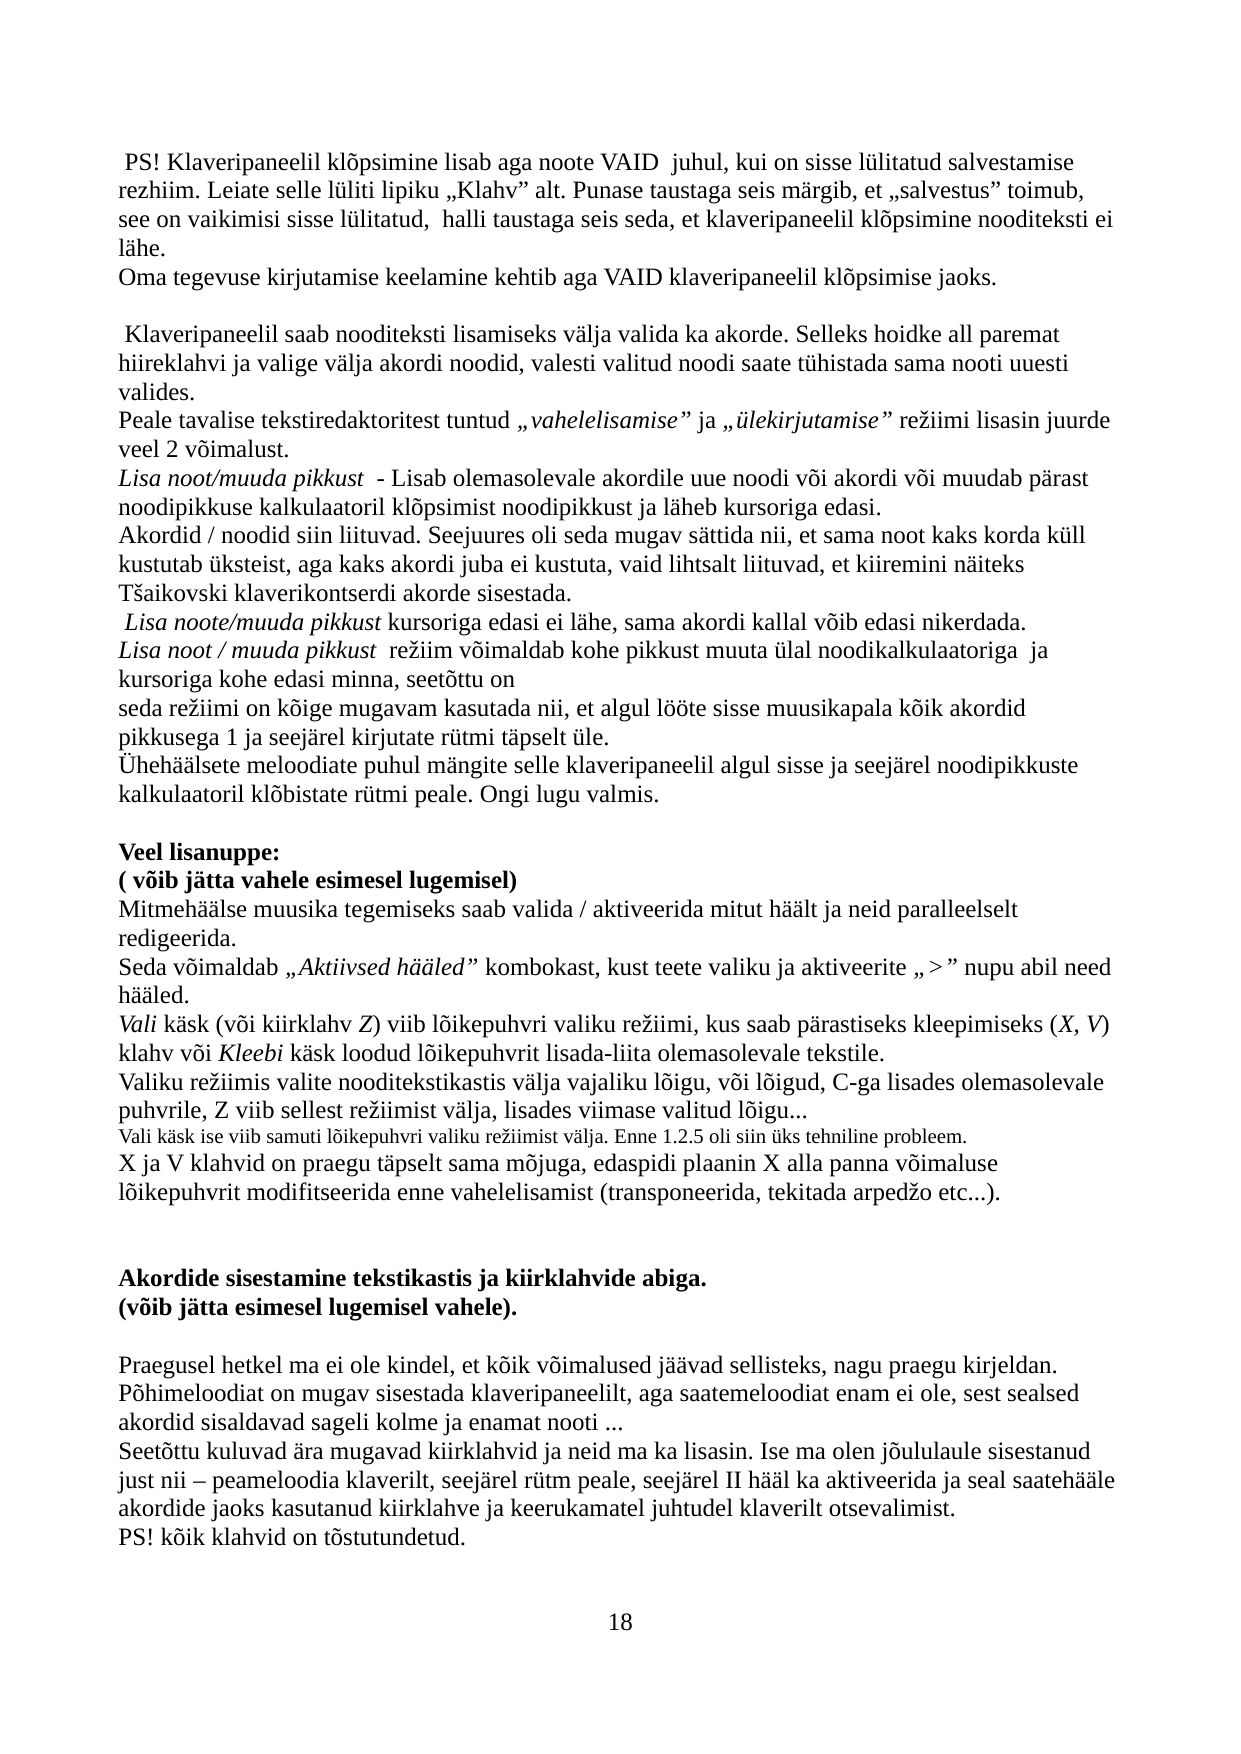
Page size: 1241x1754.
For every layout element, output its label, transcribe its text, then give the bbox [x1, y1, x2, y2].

text seda režiimi on kõige mugavam kasutada nii, et algul lööte sisse muusikapala kõik akordid pikkusega 1 ja seejärel kirjutate rütmi täpselt üle. [118, 693, 1122, 751]
text Lisa noot / muuda pikkust režiim võimaldab kohe pikkust muuta ülal noodikalkulaatoriga ja kursoriga kohe edasi minna, seetõttu on [118, 636, 1122, 693]
text Ühehäälsete meloodiate puhul mängite selle klaveripaneelil algul sisse ja seejärel noodipikkuste kalkulaatoril klõbistate rütmi peale. Ongi lugu valmis. [118, 751, 1122, 808]
text PS! kõik klahvid on tõstutundetud. [118, 1522, 1122, 1551]
text Vali käsk ise viib samuti lõikepuhvri valiku režiimist välja. Enne 1.2.5 oli siin üks tehniline probleem. X ja V klahvid on praegu täpselt sama mõjuga, edaspidi plaanin X alla panna võimaluse lõikepuhvrit modifitseerida enne vahelelisamist (transponeerida, tekitada arpedžo etc...). [118, 1124, 1122, 1206]
text Valiku režiimis valite nooditekstikastis välja vajaliku lõigu, või lõigud, C-ga lisades olemasolevale puhvrile, Z viib sellest režiimist välja, lisades viimase valitud lõigu... [118, 1067, 1122, 1124]
text (võib jätta esimesel lugemisel vahele). [118, 1292, 1122, 1321]
text Seda võimaldab „Aktiivsed hääled” kombokast, kust teete valiku ja aktiveerite „>” nupu abil need hääled. Vali käsk (või kiirklahv Z) viib lõikepuhvri valiku režiimi, kus saab pärastiseks kleepimiseks (X, V) klahv või Kleebi käsk loodud lõikepuhvrit lisada-liita olemasolevale tekstile. [118, 952, 1122, 1067]
text Lisa noote/muuda pikkust kursoriga edasi ei lähe, sama akordi kallal võib edasi nikerdada. [118, 607, 1122, 636]
text Veel lisanuppe: [118, 837, 1122, 866]
text Peale tavalise tekstiredaktoritest tuntud „vahelelisamise” ja „ülekirjutamise” režiimi lisasin juurde veel 2 võimalust. [118, 406, 1122, 463]
text Mitmehäälse muusika tegemiseks saab valida / aktiveerida mitut häält ja neid paralleelselt redigeerida. [118, 894, 1122, 952]
text ( võib jätta vahele esimesel lugemisel) [118, 866, 1122, 894]
text Lisa noot/muuda pikkust - Lisab olemasolevale akordile uue noodi või akordi või muudab pärast noodipikkuse kalkulaatoril klõpsimist noodipikkust ja läheb kursoriga edasi. [118, 463, 1122, 521]
text Klaveripaneelil saab nooditeksti lisamiseks välja valida ka akorde. Selleks hoidke all paremat hiireklahvi ja valige välja akordi noodid, valesti valitud noodi saate tühistada sama nooti uuesti valides. [118, 319, 1122, 406]
text PS! Klaveripaneelil klõpsimine lisab aga noote VAID juhul, kui on sisse lülitatud salvestamise rezhiim. Leiate selle lüliti lipiku „Klahv” alt. Punase taustaga seis märgib, et „salvestus” toimub, see on vaikimisi sisse lülitatud, halli taustaga seis seda, et klaveripaneelil klõpsimine nooditeksti ei lähe. Oma tegevuse kirjutamise keelamine kehtib aga VAID klaveripaneelil klõpsimise jaoks. [118, 147, 1122, 291]
text Akordide sisestamine tekstikastis ja kiirklahvide abiga. [118, 1263, 1122, 1292]
text Akordid / noodid siin liituvad. Seejuures oli seda mugav sättida nii, et sama noot kaks korda küll kustutab üksteist, aga kaks akordi juba ei kustuta, vaid lihtsalt liituvad, et kiiremini näiteks Tšaikovski klaverikontserdi akorde sisestada. [118, 521, 1122, 607]
text Praegusel hetkel ma ei ole kindel, et kõik võimalused jäävad sellisteks, nagu praegu kirjeldan. Põhimeloodiat on mugav sisestada klaveripaneelilt, aga saatemeloodiat enam ei ole, sest sealsed akordid sisaldavad sageli kolme ja enamat nooti ... Seetõttu kuluvad ära mugavad kiirklahvid ja neid ma ka lisasin. Ise ma olen jõululaule sisestanud just nii – peameloodia klaverilt, seejärel rütm peale, seejärel II hääl ka aktiveerida ja seal saatehääle akordide jaoks kasutanud kiirklahve ja keerukamatel juhtudel klaverilt otsevalimist. [118, 1350, 1122, 1522]
